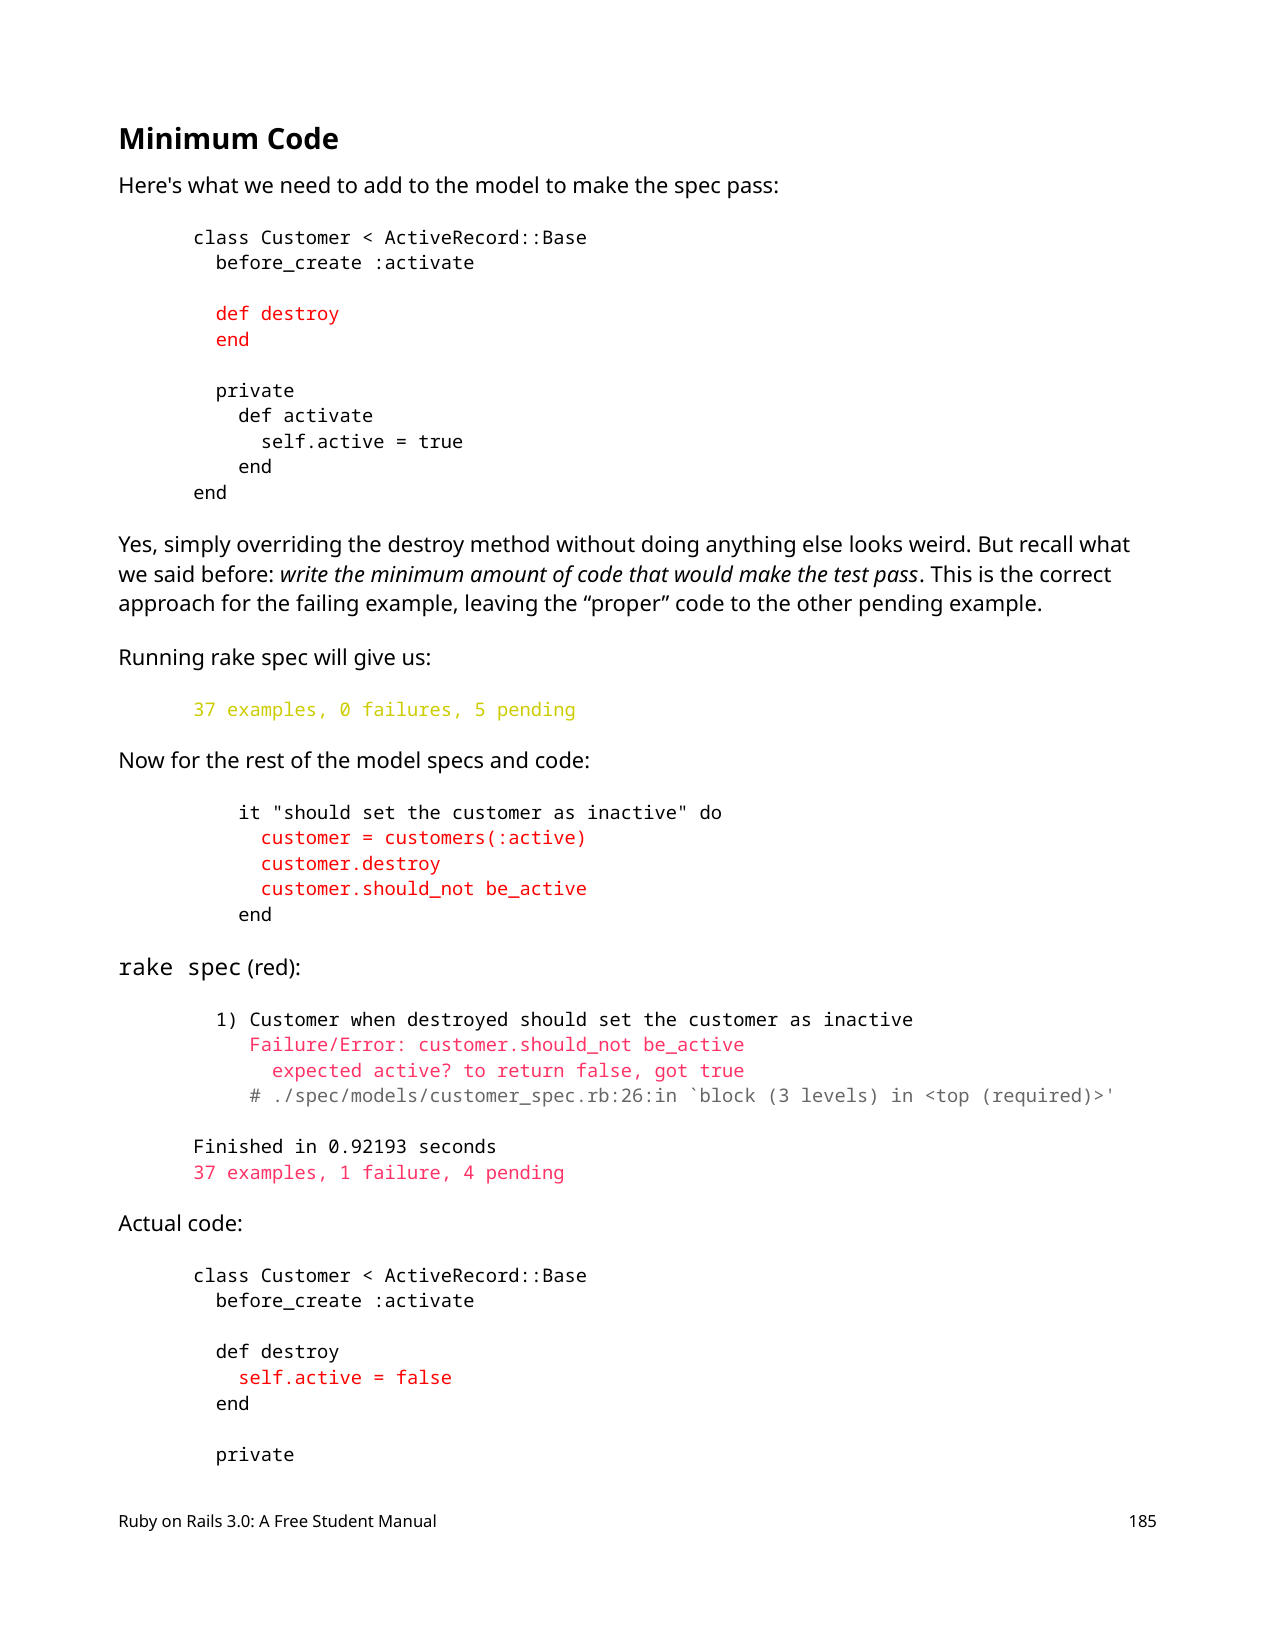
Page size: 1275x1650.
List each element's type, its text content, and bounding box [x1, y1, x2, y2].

text Now for the rest of the model specs and code: [118, 745, 1157, 775]
text it "should set the customer as inactive" do customer = customers(:active) customer.destroy customer.should_not be_active end [193, 799, 1157, 927]
text Here's what we need to add to the model to make the spec pass: [118, 170, 1157, 200]
text 1) Customer when destroyed should set the customer as inactive Failure/Error: customer.should_not be_active expected active? to return false, got true # ./spec/models/customer_spec.rb:26:in `block (3 levels) in <top (required)>' Finished in 0.92193 seconds 37 examples, 1 failure, 4 pending [193, 1006, 1157, 1184]
text Actual code: [118, 1208, 1157, 1238]
text 37 examples, 0 failures, 5 pending [193, 696, 1157, 721]
text class Customer < ActiveRecord::Base before_create :activate def destroy self.active = false end private [193, 1262, 1157, 1466]
text Yes, simply overriding the destroy method without doing anything else looks weird. But recall what we said before: write the minimum amount of code that would make the test pass. This is the correct approach for the failing example, leaving the “proper” code to the other pending example. [118, 529, 1157, 618]
text Running rake spec will give us: [118, 642, 1157, 672]
subtitle Minimum Code [118, 118, 1157, 158]
text rake spec (red): [118, 951, 1157, 982]
text class Customer < ActiveRecord::Base before_create :activate def destroy end private def activate self.active = true end end [193, 224, 1157, 505]
